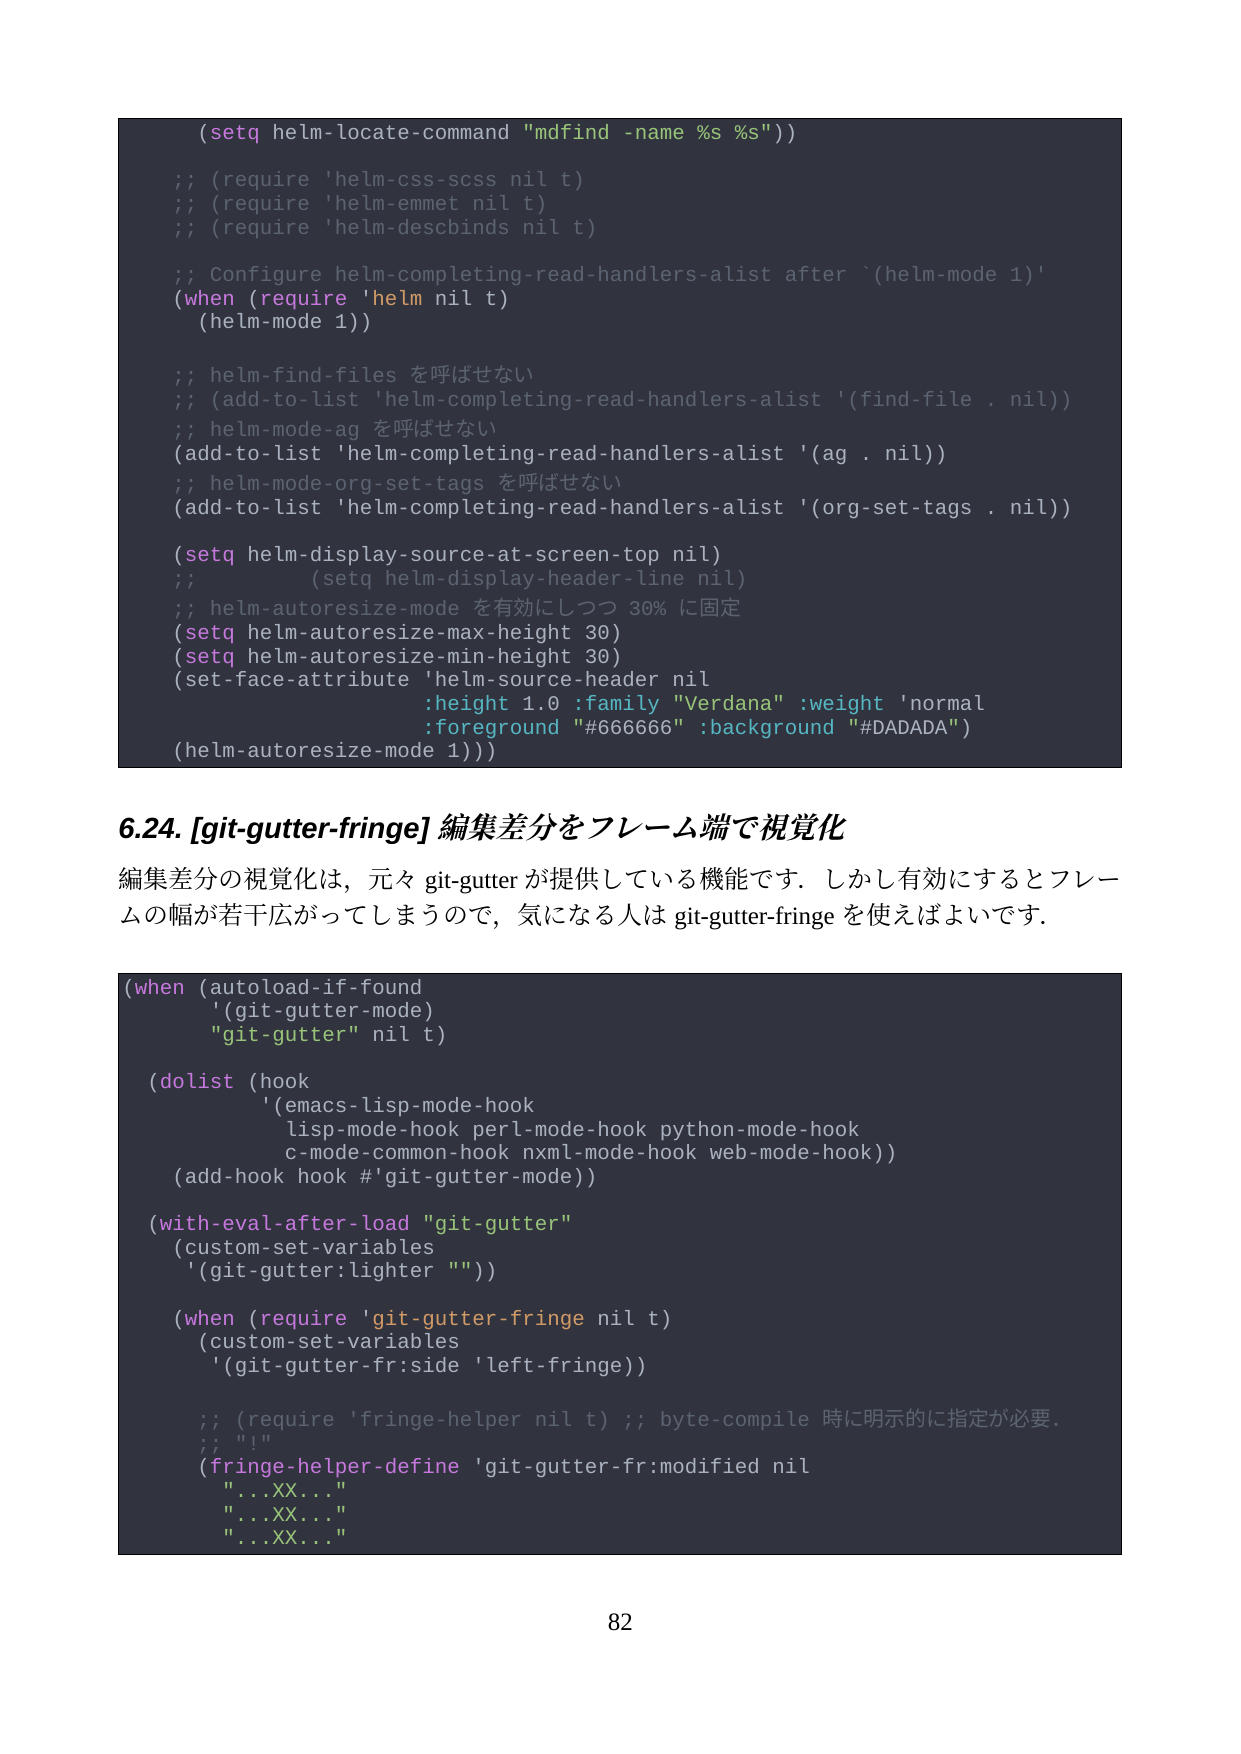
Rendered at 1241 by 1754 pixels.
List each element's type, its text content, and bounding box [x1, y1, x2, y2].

text ;; (add-to-list 'helm-completing-read-handlers-alist '(find-file . nil)) [119, 385, 1121, 409]
text (when (require 'git-gutter-fringe nil t) [119, 1304, 1121, 1327]
text ;; helm-mode-ag を呼ばせない [119, 409, 1121, 439]
text "...XX..." [119, 1500, 1121, 1523]
text "...XX..." [119, 1476, 1121, 1500]
text "...XX..." [119, 1523, 1121, 1554]
text ;; (require 'helm-descbinds nil t) [119, 213, 1121, 236]
text '(git-gutter-mode) [119, 996, 1121, 1020]
text (set-face-attribute 'helm-source-header nil [119, 665, 1121, 689]
text ;; (setq helm-display-header-line nil) [119, 564, 1121, 588]
text c-mode-common-hook nxml-mode-hook web-mode-hook)) [119, 1138, 1121, 1162]
text ;; helm-autoresize-mode を有効にしつつ 30% に固定 [119, 588, 1121, 618]
text '(git-gutter-fr:side 'left-fringe)) [119, 1351, 1121, 1375]
text (add-to-list 'helm-completing-read-handlers-alist '(ag . nil)) [119, 439, 1121, 463]
text (fringe-helper-define 'git-gutter-fr:modified nil [119, 1452, 1121, 1476]
text (setq helm-locate-command "mdfind -name %s %s")) [119, 119, 1121, 142]
text (custom-set-variables [119, 1327, 1121, 1351]
text (custom-set-variables [119, 1233, 1121, 1257]
text ;; helm-mode-org-set-tags を呼ばせない [119, 463, 1121, 493]
text '(emacs-lisp-mode-hook [119, 1091, 1121, 1115]
text ;; (require 'helm-css-scss nil t) [119, 165, 1121, 189]
text (dolist (hook [119, 1067, 1121, 1091]
text (when (require 'helm nil t) [119, 284, 1121, 307]
text (setq helm-autoresize-min-height 30) [119, 642, 1121, 665]
text ;; (require 'fringe-helper nil t) ;; byte-compile 時に明示的に指定が必要． [119, 1398, 1121, 1429]
text (add-to-list 'helm-completing-read-handlers-alist '(org-set-tags . nil)) [119, 493, 1121, 517]
text :foreground "#666666" :background "#DADADA") [119, 713, 1121, 736]
text ;; "!" [119, 1429, 1121, 1452]
text (with-eval-after-load "git-gutter" [119, 1209, 1121, 1233]
text ;; (require 'helm-emmet nil t) [119, 189, 1121, 213]
text 編集差分の視覚化は，元々 git-gutter が提供している機能です．しかし有効にするとフレームの幅が若干広がってしまうので，気になる人は git-gutter-fringe を使えばよいです． [118, 860, 1122, 960]
text (helm-mode 1)) [119, 307, 1121, 331]
text ;; helm-find-files を呼ばせない [119, 354, 1121, 385]
text ;; Configure helm-completing-read-handlers-alist after `(helm-mode 1)' [119, 260, 1121, 284]
subtitle [git-gutter-fringe] 編集差分をフレーム端で視覚化 [118, 805, 1122, 847]
text '(git-gutter:lighter "")) [119, 1257, 1121, 1280]
text :height 1.0 :family "Verdana" :weight 'normal [119, 689, 1121, 713]
text (when (autoload-if-found [119, 974, 1121, 996]
text (setq helm-autoresize-max-height 30) [119, 618, 1121, 642]
text (helm-autoresize-mode 1))) [119, 736, 1121, 767]
text (setq helm-display-source-at-screen-top nil) [119, 540, 1121, 564]
text (add-hook hook #'git-gutter-mode)) [119, 1162, 1121, 1186]
text "git-gutter" nil t) [119, 1020, 1121, 1044]
text lisp-mode-hook perl-mode-hook python-mode-hook [119, 1115, 1121, 1138]
